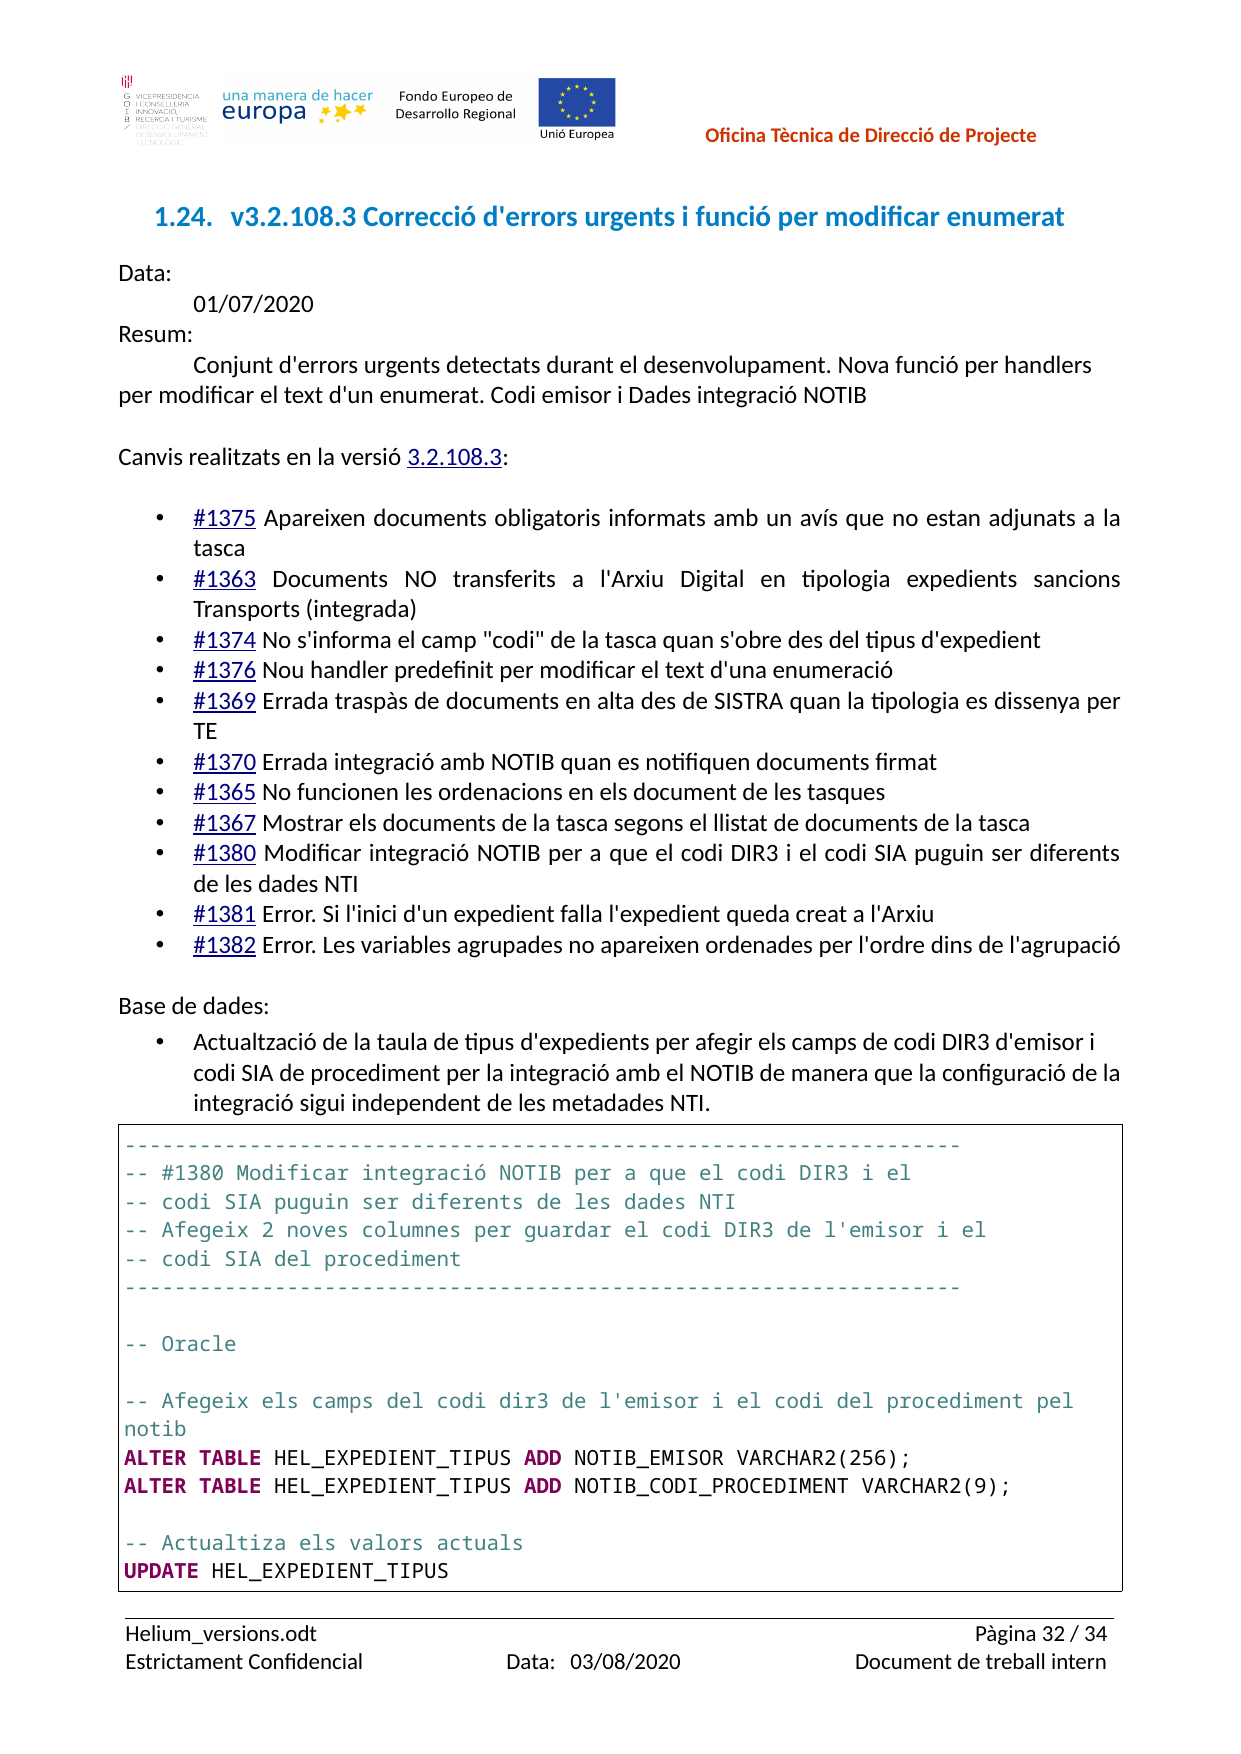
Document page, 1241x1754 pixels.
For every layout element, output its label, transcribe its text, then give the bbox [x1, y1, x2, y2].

picture [118, 73, 213, 147]
list #1376 Nou handler predefinit per modificar el text d'una enumeració [156, 654, 1122, 685]
text Conjunt d'errors urgents detectats durant el desenvolupament. Nova funció per handlers per modificar el text d'un enumerat. Codi emisor i Dades integració NOTIB [118, 349, 1122, 410]
picture [219, 73, 621, 147]
text Base de dades: [118, 990, 1122, 1021]
text 01/07/2020 [118, 288, 1122, 319]
list #1374 No s'informa el camp "codi" de la tasca quan s'obre des del tipus d'expedient [156, 624, 1122, 654]
text Canvis realitzats en la versió 3.2.108.3: [118, 441, 1122, 471]
list #1375 Apareixen documents obligatoris informats amb un avís que no estan adjunats a la tasca [156, 502, 1122, 563]
list #1365 No funcionen les ordenacions en els document de les tasques [156, 776, 1122, 807]
list #1367 Mostrar els documents de la tasca segons el llistat de documents de la tasca [156, 807, 1122, 837]
list #1369 Errada traspàs de documents en alta des de SISTRA quan la tipologia es dissenya per TE [156, 685, 1122, 746]
list #1382 Error. Les variables agrupades no apareixen ordenades per l'ordre dins de l'agrupació [156, 929, 1122, 959]
list #1370 Errada integració amb NOTIB quan es notifiquen documents firmat [156, 746, 1122, 776]
list Actualtzació de la taula de tipus d'expedients per afegir els camps de codi DIR3 d'emisor i codi SIA de procediment per la integració amb el NOTIB de manera que la configuració de la integració sigui independent de les metadades NTI. [156, 1027, 1122, 1118]
list #1380 Modificar integració NOTIB per a que el codi DIR3 i el codi SIA puguin ser diferents de les dades NTI [156, 837, 1122, 898]
table_header ------------------------------------------------------------------- -- #1380 Modificar integració NOTIB per a que el codi DIR3 i el -- codi SIA puguin ser diferents de les dades NTI -- Afegeix 2 noves columnes per guardar el codi DIR3 de l'emisor i el -- codi SIA del procediment ------------------------------------------------------------------- -- Oracle -- Afegeix els camps del codi dir3 de l'emisor i el codi del procediment pel notib ALTER TABLE HEL_EXPEDIENT_TIPUS ADD NOTIB_EMISOR VARCHAR2(256); ALTER TABLE HEL_EXPEDIENT_TIPUS ADD NOTIB_CODI_PROCEDIMENT VARCHAR2(9); -- Actualtiza els valors actuals UPDATE HEL_EXPEDIENT_TIPUS [119, 1125, 1122, 1591]
text Resum: [118, 319, 1122, 349]
text Data: [118, 258, 1122, 288]
list #1381 Error. Si l'inici d'un expedient falla l'expedient queda creat a l'Arxiu [156, 898, 1122, 929]
list #1363 Documents NO transferits a l'Arxiu Digital en tipologia expedients sancions Transports (integrada) [156, 563, 1122, 624]
subtitle v3.2.108.3 Correcció d'errors urgents i funció per modificar enumerat [153, 198, 1122, 234]
